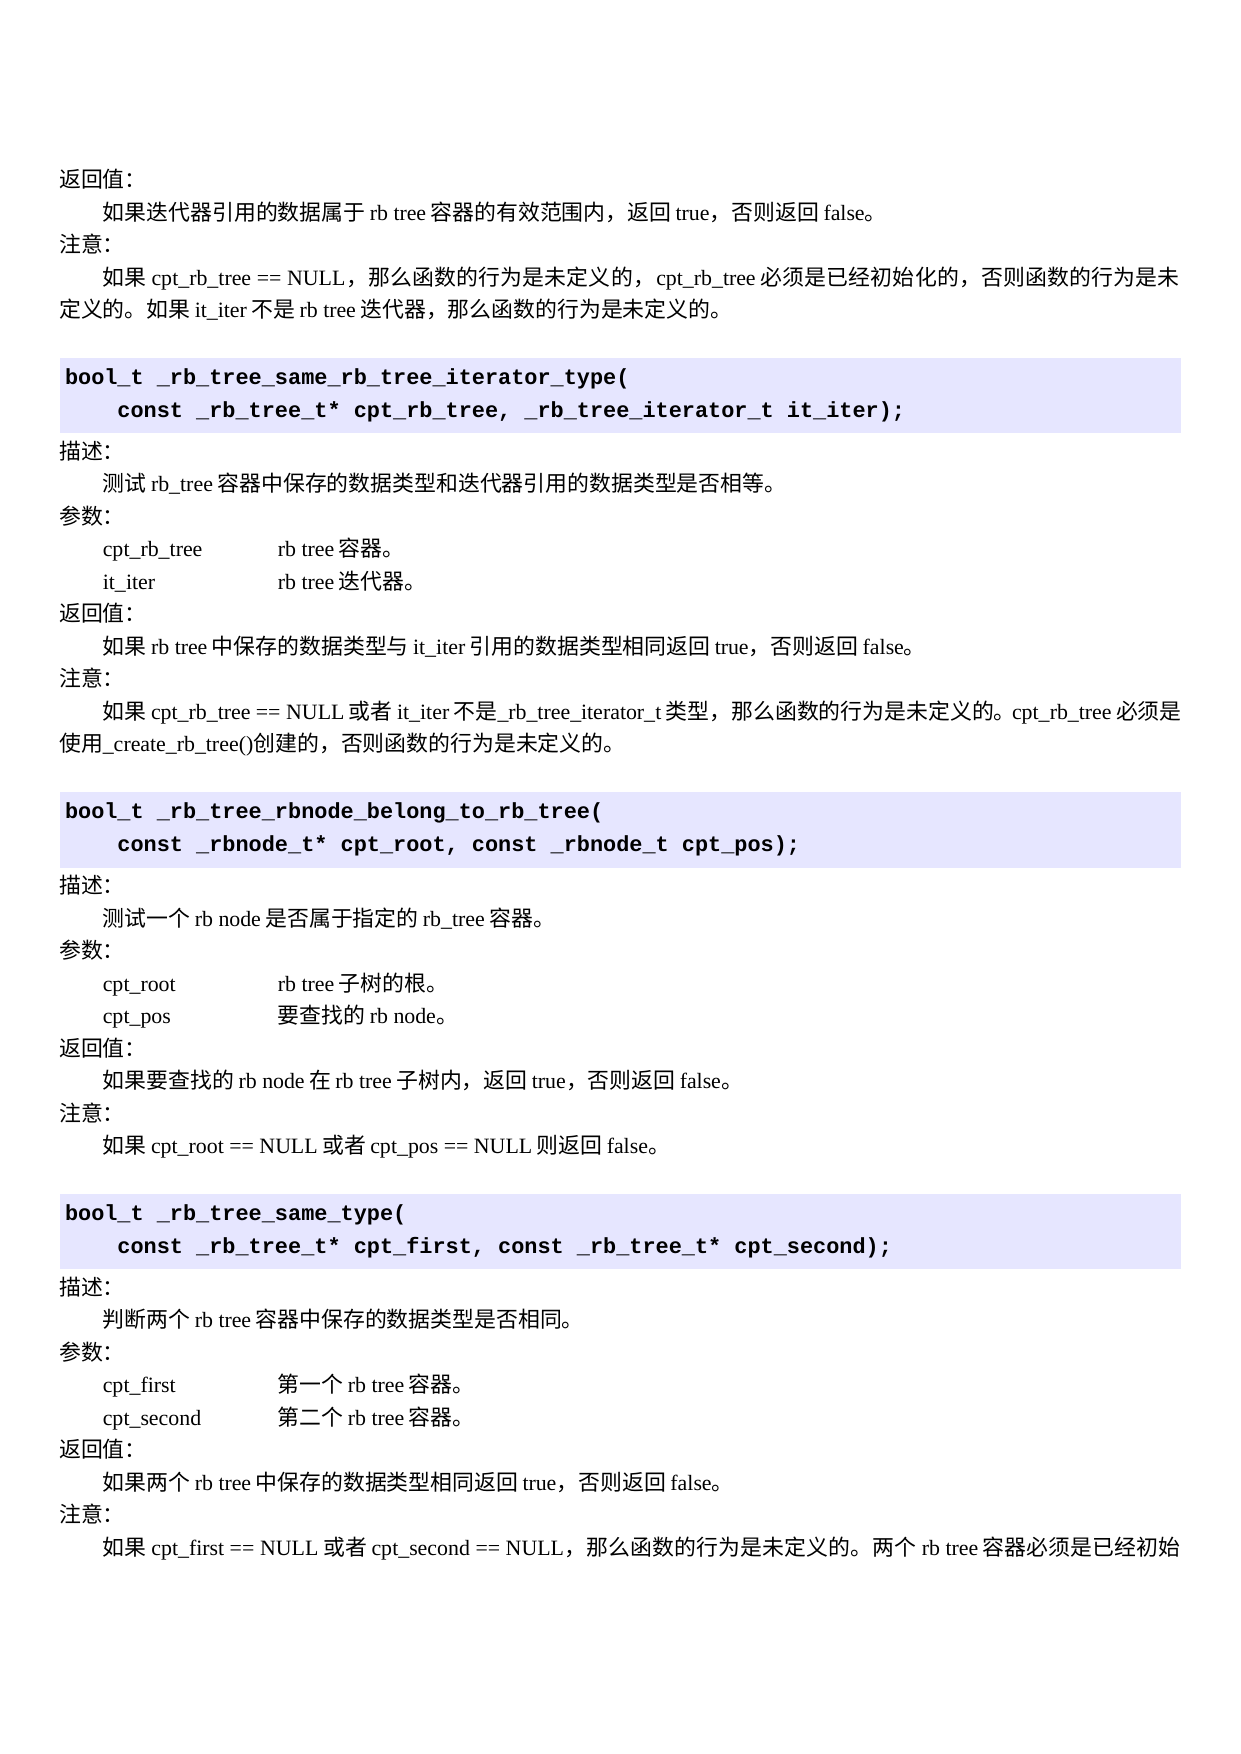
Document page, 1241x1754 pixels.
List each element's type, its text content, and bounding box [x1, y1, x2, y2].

text 如果cpt_rb_tree == NULL或者it_iter不是_rb_tree_iterator_t类型，那么函数的行为是未定义的。cpt_rb_tree必须是使用_create_rb_tree()创建的，否则函数的行为是未定义的。 [59, 693, 1181, 758]
text it_iter rb tree迭代器。 [59, 563, 1181, 596]
text 返回值： [59, 1030, 1181, 1063]
text 参数： [59, 1334, 1181, 1367]
text cpt_pos 要查找的rb node。 [59, 998, 1181, 1030]
text 参数： [59, 933, 1181, 965]
table_header bool_t _rb_tree_rbnode_belong_to_rb_tree( const _rbnode_t* cpt_root, const _rbnode_t cpt_pos); [60, 792, 1181, 868]
text 注意： [59, 1095, 1181, 1128]
text 测试一个rb node是否属于指定的rb_tree容器。 [59, 900, 1181, 933]
table_header bool_t _rb_tree_same_rb_tree_iterator_type( const _rb_tree_t* cpt_rb_tree, _rb_tree_iterator_t it_iter); [60, 358, 1181, 433]
text 如果cpt_rb_tree == NULL，那么函数的行为是未定义的，cpt_rb_tree必须是已经初始化的，否则函数的行为是未定义的。如果it_iter不是rb tree迭代器，那么函数的行为是未定义的。 [59, 259, 1181, 324]
text 参数： [59, 498, 1181, 531]
text 注意： [59, 1497, 1181, 1529]
text 测试rb_tree容器中保存的数据类型和迭代器引用的数据类型是否相等。 [59, 466, 1181, 498]
text 返回值： [59, 162, 1181, 194]
text 注意： [59, 227, 1181, 259]
text 返回值： [59, 596, 1181, 628]
text cpt_rb_tree rb tree容器。 [59, 531, 1181, 563]
text 判断两个rb tree容器中保存的数据类型是否相同。 [59, 1302, 1181, 1334]
text cpt_first 第一个rb tree容器。 [59, 1367, 1181, 1399]
text 描述： [59, 1270, 1181, 1302]
text 返回值： [59, 1432, 1181, 1464]
text 如果两个rb tree中保存的数据类型相同返回true，否则返回false。 [59, 1464, 1181, 1497]
text cpt_root rb tree子树的根。 [59, 965, 1181, 998]
text 如果cpt_root == NULL或者cpt_pos == NULL则返回false。 [59, 1128, 1181, 1160]
text 如果rb tree中保存的数据类型与it_iter引用的数据类型相同返回true，否则返回false。 [59, 628, 1181, 661]
text 如果迭代器引用的数据属于rb tree容器的有效范围内，返回true，否则返回false。 [59, 194, 1181, 227]
text 描述： [59, 435, 1181, 466]
text cpt_second 第二个rb tree容器。 [59, 1399, 1181, 1432]
text 如果要查找的rb node在rb tree子树内，返回true，否则返回false。 [59, 1063, 1181, 1095]
text 注意： [59, 661, 1181, 693]
text 描述： [59, 869, 1181, 900]
table_header bool_t _rb_tree_same_type( const _rb_tree_t* cpt_first, const _rb_tree_t* cpt_second); [60, 1194, 1181, 1269]
text 如果cpt_first == NULL或者cpt_second == NULL，那么函数的行为是未定义的。两个rb tree容器必须是已经初始 [59, 1529, 1181, 1562]
